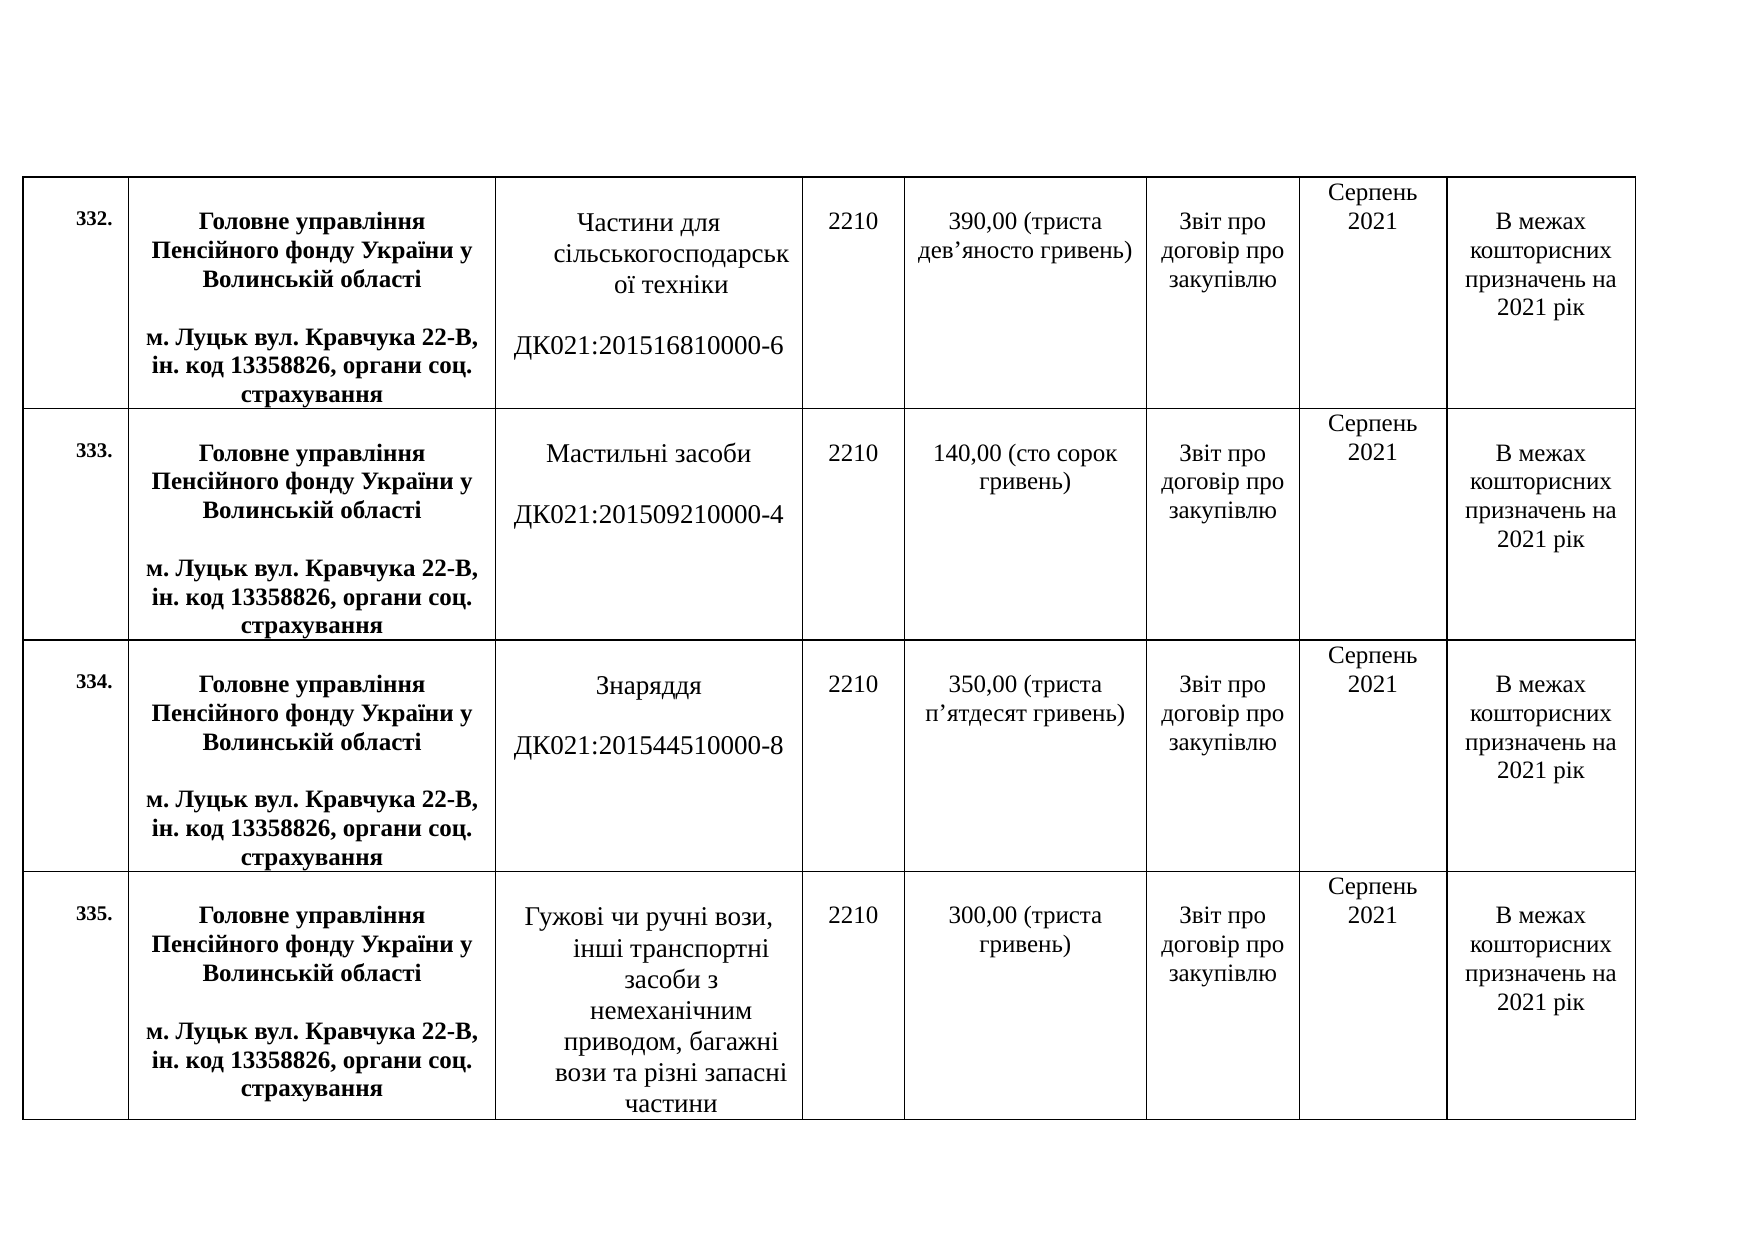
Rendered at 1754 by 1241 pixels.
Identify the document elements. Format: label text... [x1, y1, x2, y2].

table_cell 140,00 (сто сорок гривень) [905, 409, 1146, 639]
table_cell В межах кошторисних призначень на 2021 рік [1448, 641, 1635, 871]
table_cell [24, 409, 128, 639]
table_cell Головне управління Пенсійного фонду України у Волинській області м. Луцьк вул. Кравчука 22-В, ін. код 13358826, органи соц. страхування [129, 178, 495, 408]
table_cell 2210 [803, 872, 904, 1118]
table_cell В межах кошторисних призначень на 2021 рік [1448, 178, 1635, 408]
table_cell [24, 178, 128, 408]
table_cell Головне управління Пенсійного фонду України у Волинській області м. Луцьк вул. Кравчука 22-В, ін. код 13358826, органи соц. страхування [129, 409, 495, 639]
table_cell [24, 641, 128, 871]
table_cell Cерпень 2021 [1300, 409, 1446, 639]
table_cell Звіт про договір про закупівлю [1147, 641, 1299, 871]
table_cell Головне управління Пенсійного фонду України у Волинській області м. Луцьк вул. Кравчука 22-В, ін. код 13358826, органи соц. страхування [129, 872, 495, 1118]
table_cell В межах кошторисних призначень на 2021 рік [1448, 872, 1635, 1118]
table_cell Частини для сільськогосподарської техніки ДК021:201516810000-6 [496, 178, 802, 408]
table_cell 2210 [803, 178, 904, 408]
table_cell 390,00 (триста дев’яносто гривень) [905, 178, 1146, 408]
table_cell Гужові чи ручні вози, інші транспортні засоби з немеханічним приводом, багажні вози та різні запасні частини [496, 872, 802, 1118]
table_cell Звіт про договір про закупівлю [1147, 178, 1299, 408]
table_cell Звіт про договір про закупівлю [1147, 872, 1299, 1118]
table_cell Звіт про договір про закупівлю [1147, 409, 1299, 639]
table_cell Cерпень 2021 [1300, 641, 1446, 871]
table_cell Знаряддя ДК021:201544510000-8 [496, 641, 802, 871]
table_cell 2210 [803, 641, 904, 871]
table_cell 350,00 (триста п’ятдесят гривень) [905, 641, 1146, 871]
table_cell Головне управління Пенсійного фонду України у Волинській області м. Луцьк вул. Кравчука 22-В, ін. код 13358826, органи соц. страхування [129, 641, 495, 871]
table_cell В межах кошторисних призначень на 2021 рік [1448, 409, 1635, 639]
table_cell 2210 [803, 409, 904, 639]
table_cell Мастильні засоби ДК021:201509210000-4 [496, 409, 802, 639]
table_cell Cерпень 2021 [1300, 872, 1446, 1118]
table_cell Cерпень 2021 [1300, 178, 1446, 408]
table_cell 300,00 (триста гривень) [905, 872, 1146, 1118]
table_cell [24, 872, 128, 1118]
